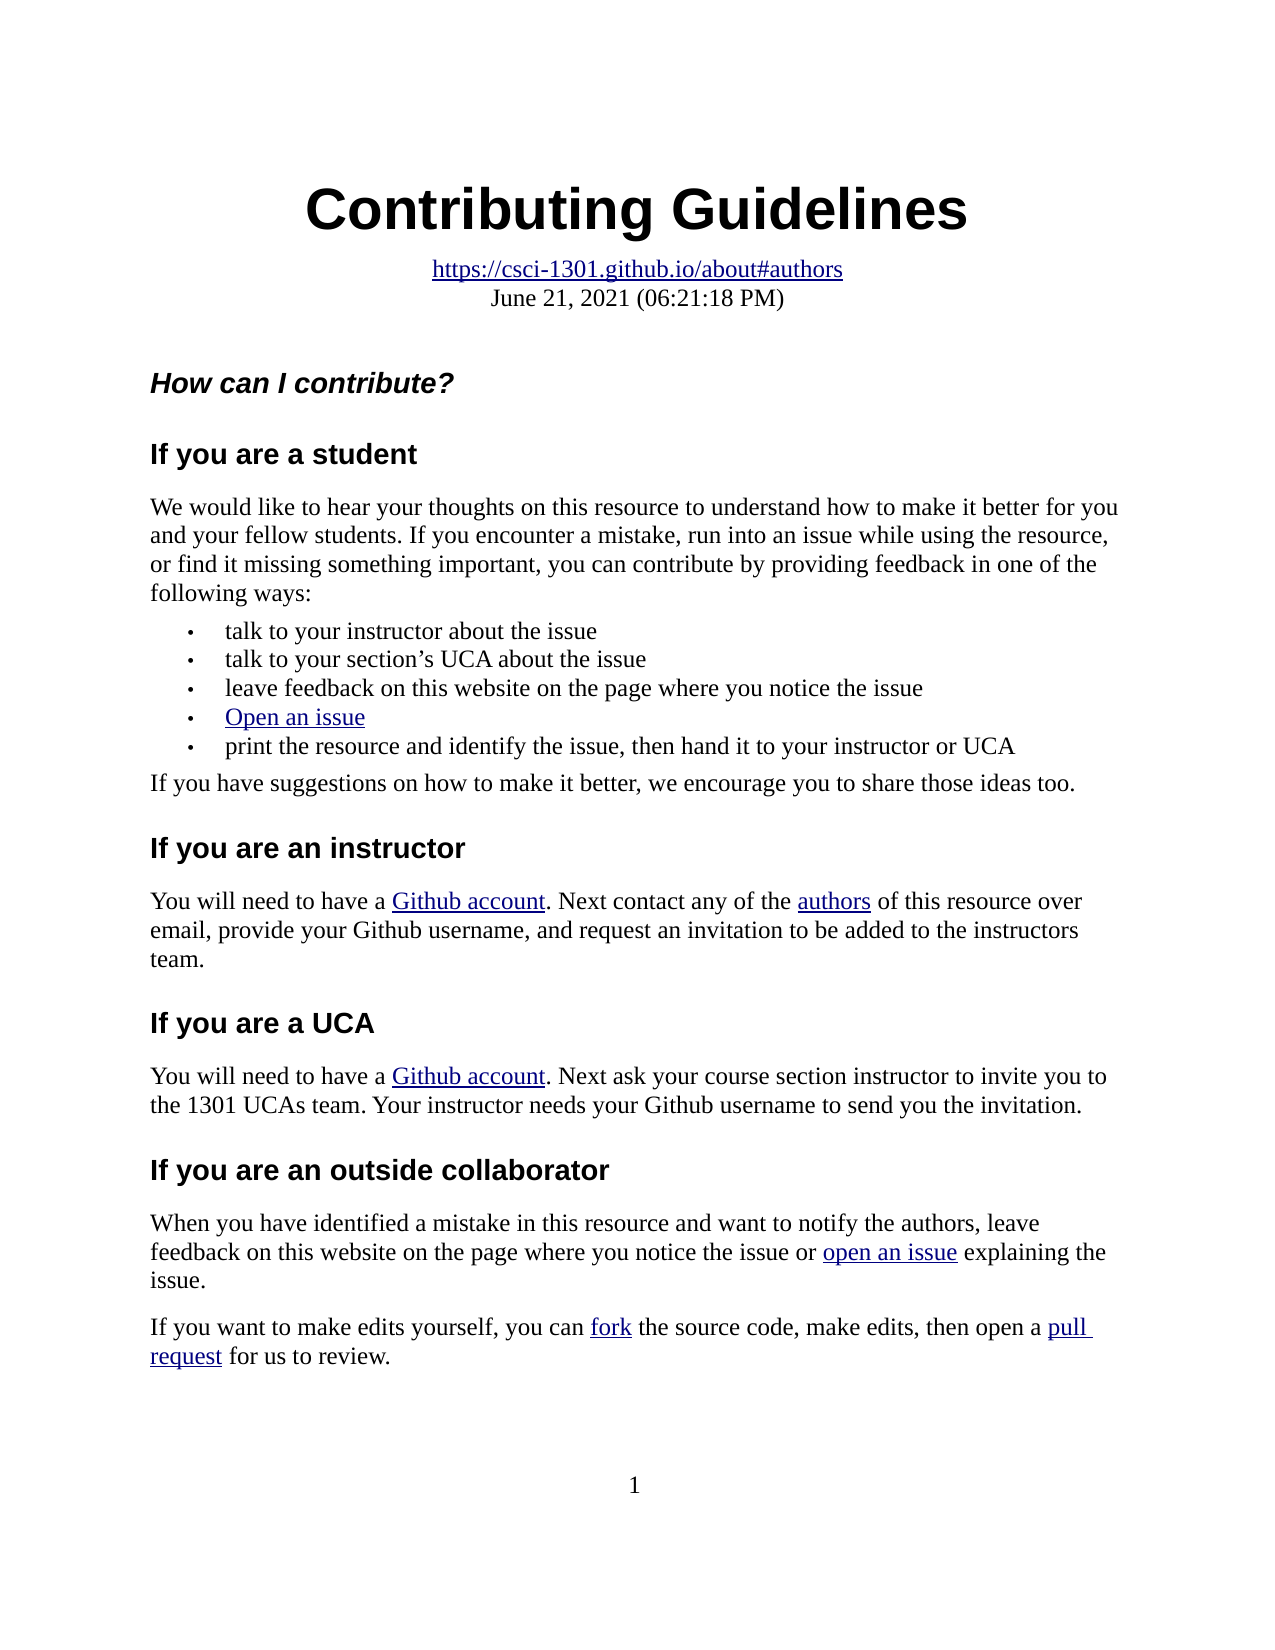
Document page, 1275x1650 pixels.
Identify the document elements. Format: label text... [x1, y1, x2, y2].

text June 21, 2021 (06:21:18 PM) [150, 283, 1125, 312]
text When you have identified a mistake in this resource and want to notify the authors, leave feedback on this website on the page where you notice the issue or open an issue explaining the issue. [150, 1208, 1125, 1294]
title Contributing Guidelines [150, 175, 1125, 242]
subtitle If you are a student [150, 437, 1125, 470]
text You will need to have a Github account. Next contact any of the authors of this resource over email, provide your Github username, and request an invitation to be added to the instructors team. [150, 886, 1125, 972]
list print the resource and identify the issue, then hand it to your instructor or UCA [187, 731, 1125, 759]
text If you want to make edits yourself, you can fork the source code, make edits, then open a pull request for us to review. [150, 1312, 1125, 1369]
subtitle How can I contribute? [150, 366, 1125, 399]
list talk to your section’s UCA about the issue [187, 644, 1125, 673]
list leave feedback on this website on the page where you notice the issue [187, 673, 1125, 702]
text https://csci-1301.github.io/about#authors [150, 254, 1125, 283]
list Open an issue [187, 702, 1125, 731]
subtitle If you are an outside collaborator [150, 1153, 1125, 1186]
subtitle If you are a UCA [150, 1006, 1125, 1040]
text You will need to have a Github account. Next ask your course section instructor to invite you to the 1301 UCAs team. Your instructor needs your Github username to send you the invitation. [150, 1061, 1125, 1119]
text We would like to hear your thoughts on this resource to understand how to make it better for you and your fellow students. If you encounter a mistake, run into an issue while using the resource, or find it missing something important, you can contribute by providing feedback in one of the following ways: [150, 492, 1125, 607]
text If you have suggestions on how to make it better, we encourage you to share those ideas too. [150, 768, 1125, 797]
list talk to your instructor about the issue [187, 616, 1125, 644]
subtitle If you are an instructor [150, 831, 1125, 865]
